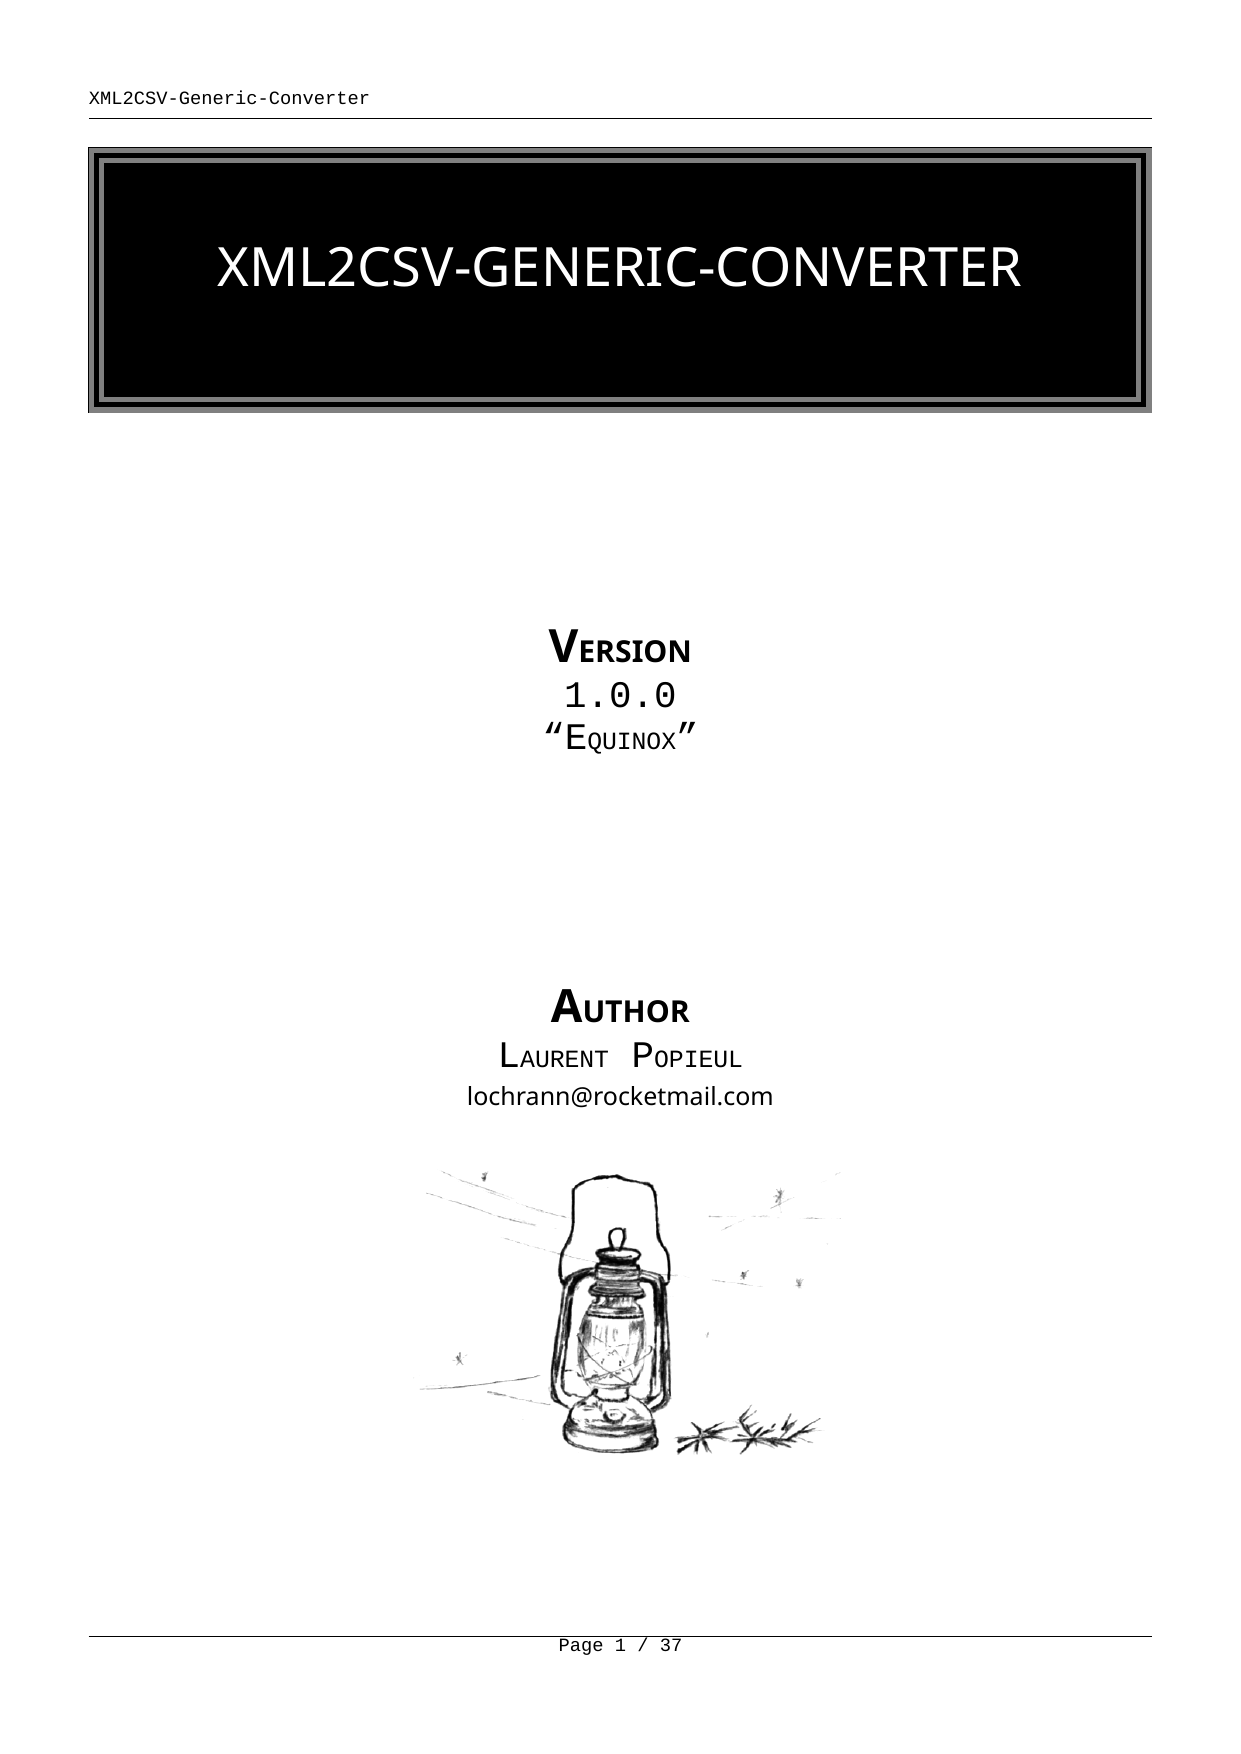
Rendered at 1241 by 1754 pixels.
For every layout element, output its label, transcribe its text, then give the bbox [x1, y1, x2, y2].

text 1.0.0 [88, 676, 1152, 718]
text XML2CSV-GENERIC-CONVERTER [104, 210, 1136, 302]
text Author [88, 973, 1152, 1036]
text “Equinox” [88, 718, 1152, 761]
text Version [88, 614, 1152, 676]
text Laurent Popieul [88, 1036, 1152, 1078]
text lochrann@rocketmail.com [88, 1078, 1152, 1112]
